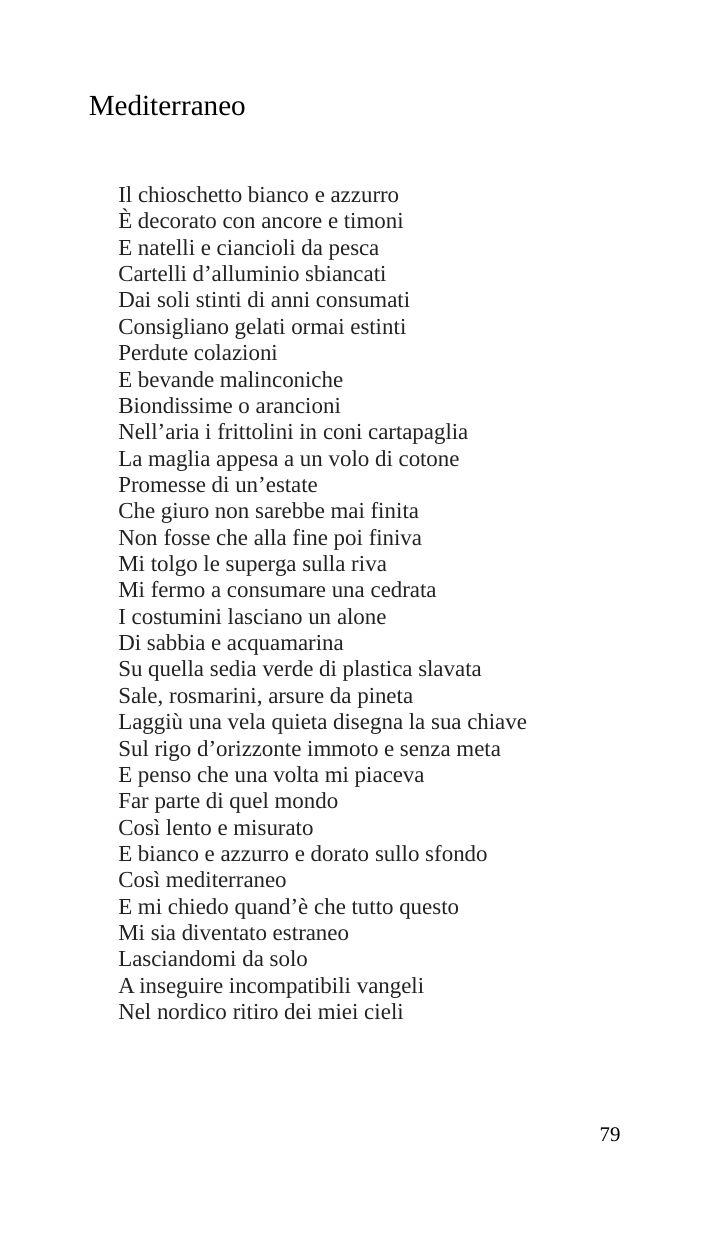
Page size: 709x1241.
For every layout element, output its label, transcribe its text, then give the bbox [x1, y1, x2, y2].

text Perdute colazioni [88, 339, 620, 366]
text Mediterraneo [88, 88, 620, 122]
text Così mediterraneo [88, 866, 620, 893]
text Nel nordico ritiro dei miei cieli [88, 998, 620, 1024]
text Mi fermo a consumare una cedrata [88, 576, 620, 603]
text Su quella sedia verde di plastica slavata [88, 656, 620, 682]
text A inseguire incompatibili vangeli [88, 972, 620, 998]
text Sale, rosmarini, arsure da pineta [88, 682, 620, 708]
text Promesse di un’estate [88, 471, 620, 497]
text Cartelli d’alluminio sbiancati [88, 260, 620, 287]
text Far parte di quel mondo [88, 787, 620, 814]
text Sul rigo d’orizzonte immoto e senza meta [88, 734, 620, 761]
text È decorato con ancore e timoni [88, 207, 620, 234]
text Così lento e misurato [88, 814, 620, 840]
text E bianco e azzurro e dorato sullo sfondo [88, 840, 620, 866]
text Di sabbia e acquamarina [88, 629, 620, 656]
text Nell’aria i frittolini in coni cartapaglia [88, 418, 620, 445]
text Biondissime o arancioni [88, 392, 620, 418]
text Il chioschetto bianco e azzurro [88, 181, 620, 207]
text Lasciandomi da solo [88, 945, 620, 972]
text Che giuro non sarebbe mai finita [88, 497, 620, 524]
text E mi chiedo quand’è che tutto questo [88, 893, 620, 919]
text Non fosse che alla fine poi finiva [88, 524, 620, 550]
text I costumini lasciano un alone [88, 603, 620, 629]
text Laggiù una vela quieta disegna la sua chiave [88, 708, 620, 734]
text E natelli e ciancioli da pesca [88, 234, 620, 260]
text E bevande malinconiche [88, 366, 620, 392]
text Mi tolgo le superga sulla riva [88, 550, 620, 576]
text Consigliano gelati ormai estinti [88, 313, 620, 339]
text La maglia appesa a un volo di cotone [88, 445, 620, 471]
text Mi sia diventato estraneo [88, 919, 620, 945]
text E penso che una volta mi piaceva [88, 761, 620, 787]
text Dai soli stinti di anni consumati [88, 287, 620, 313]
